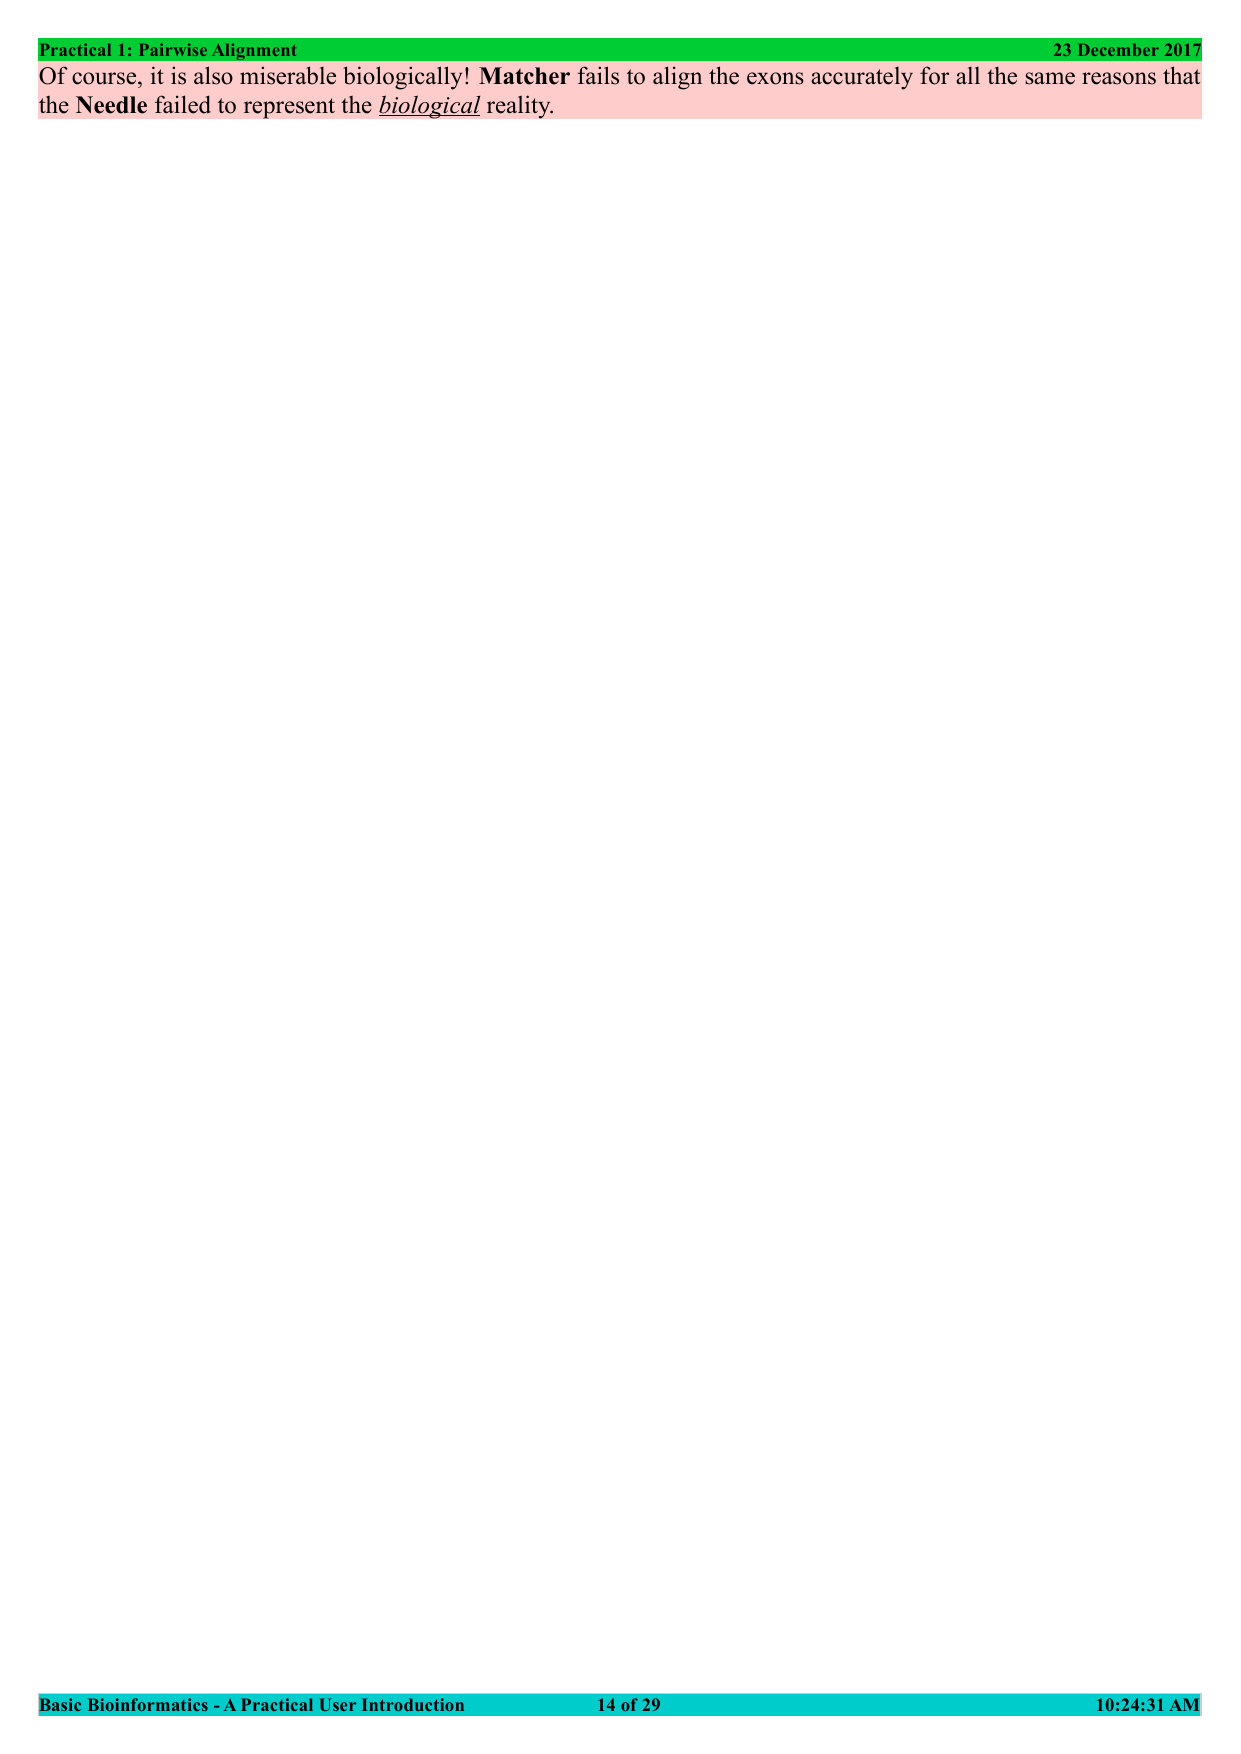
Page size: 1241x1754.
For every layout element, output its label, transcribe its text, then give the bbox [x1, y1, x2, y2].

text Of course, it is also miserable biologically! Matcher fails to align the exons accurately for all the same reasons that the Needle failed to represent the biological reality. [38, 61, 1202, 119]
